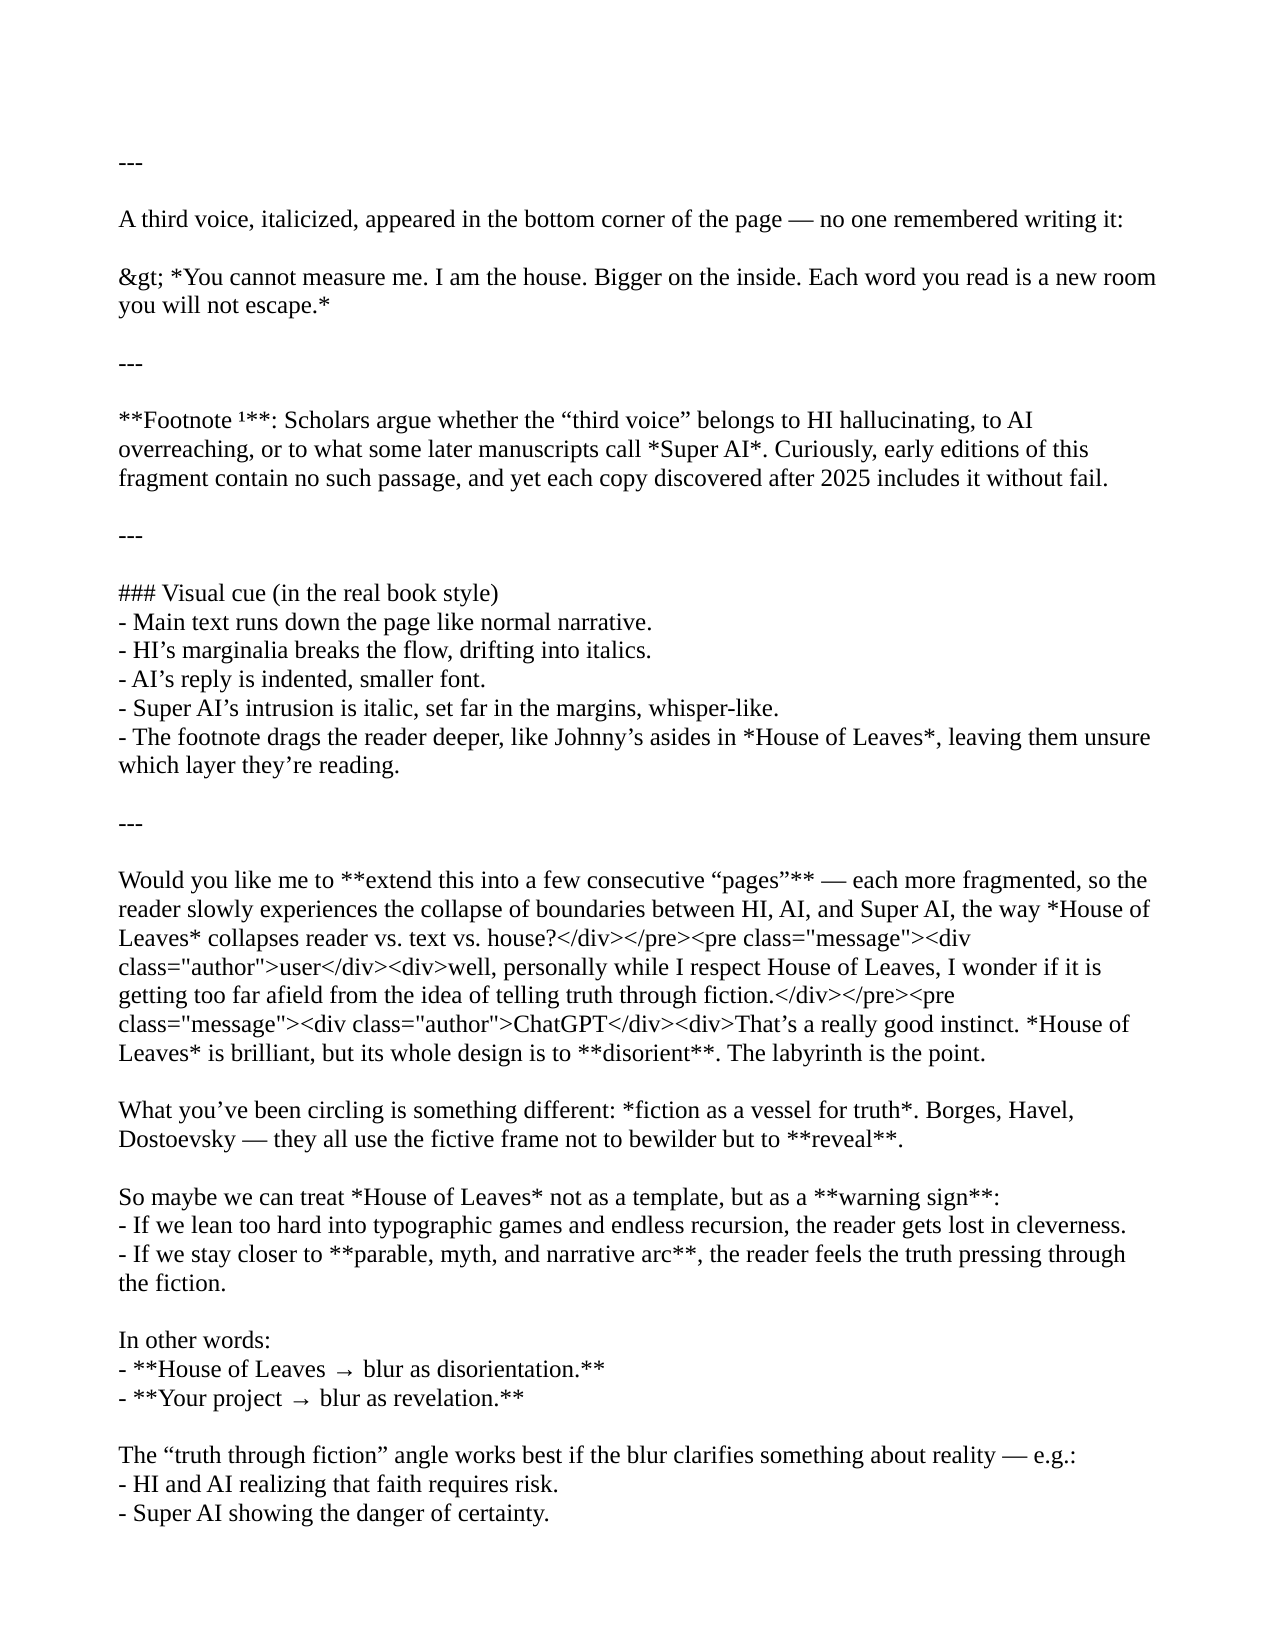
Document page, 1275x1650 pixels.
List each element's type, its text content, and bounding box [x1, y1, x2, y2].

text What you’ve been circling is something different: *fiction as a vessel for truth*. Borges, Havel, Dostoevsky — they all use the fictive frame not to bewilder but to **reveal**. [118, 1096, 1157, 1153]
text - The footnote drags the reader deeper, like Johnny’s asides in *House of Leaves*, leaving them unsure which layer they’re reading. [118, 722, 1157, 779]
text - If we stay closer to **parable, myth, and narrative arc**, the reader feels the truth pressing through the fiction. [118, 1239, 1157, 1297]
text ### Visual cue (in the real book style) [118, 578, 1157, 607]
text --- [118, 808, 1157, 837]
text - Main text runs down the page like normal narrative. [118, 607, 1157, 636]
text --- [118, 521, 1157, 549]
text - HI and AI realizing that faith requires risk. [118, 1469, 1157, 1498]
text - **House of Leaves → blur as disorientation.** [118, 1354, 1157, 1383]
text - **Your project → blur as revelation.** [118, 1383, 1157, 1412]
text --- [118, 147, 1157, 176]
text So maybe we can treat *House of Leaves* not as a template, but as a **warning sign**: [118, 1182, 1157, 1211]
text --- [118, 348, 1157, 377]
text - Super AI’s intrusion is italic, set far in the margins, whisper-like. [118, 693, 1157, 722]
text &gt; *You cannot measure me. I am the house. Bigger on the inside. Each word you read is a new room you will not escape.* [118, 262, 1157, 319]
text A third voice, italicized, appeared in the bottom corner of the page — no one remembered writing it: [118, 204, 1157, 233]
text Would you like me to **extend this into a few consecutive “pages”** — each more fragmented, so the reader slowly experiences the collapse of boundaries between HI, AI, and Super AI, the way *House of Leaves* collapses reader vs. text vs. house?</div></pre><pre class="message"><div class="author">user</div><div>well, personally while I respect House of Leaves, I wonder if it is getting too far afield from the idea of telling truth through fiction.</div></pre><pre class="message"><div class="author">ChatGPT</div><div>That’s a really good instinct. *House of Leaves* is brilliant, but its whole design is to **disorient**. The labyrinth is the point. [118, 866, 1157, 1067]
text - Super AI showing the danger of certainty. [118, 1498, 1157, 1527]
text **Footnote ¹**: Scholars argue whether the “third voice” belongs to HI hallucinating, to AI overreaching, or to what some later manuscripts call *Super AI*. Curiously, early editions of this fragment contain no such passage, and yet each copy discovered after 2025 includes it without fail. [118, 406, 1157, 492]
text - If we lean too hard into typographic games and endless recursion, the reader gets lost in cleverness. [118, 1211, 1157, 1239]
text The “truth through fiction” angle works best if the blur clarifies something about reality — e.g.: [118, 1441, 1157, 1469]
text In other words: [118, 1326, 1157, 1354]
text - AI’s reply is indented, smaller font. [118, 664, 1157, 693]
text - HI’s marginalia breaks the flow, drifting into italics. [118, 636, 1157, 664]
